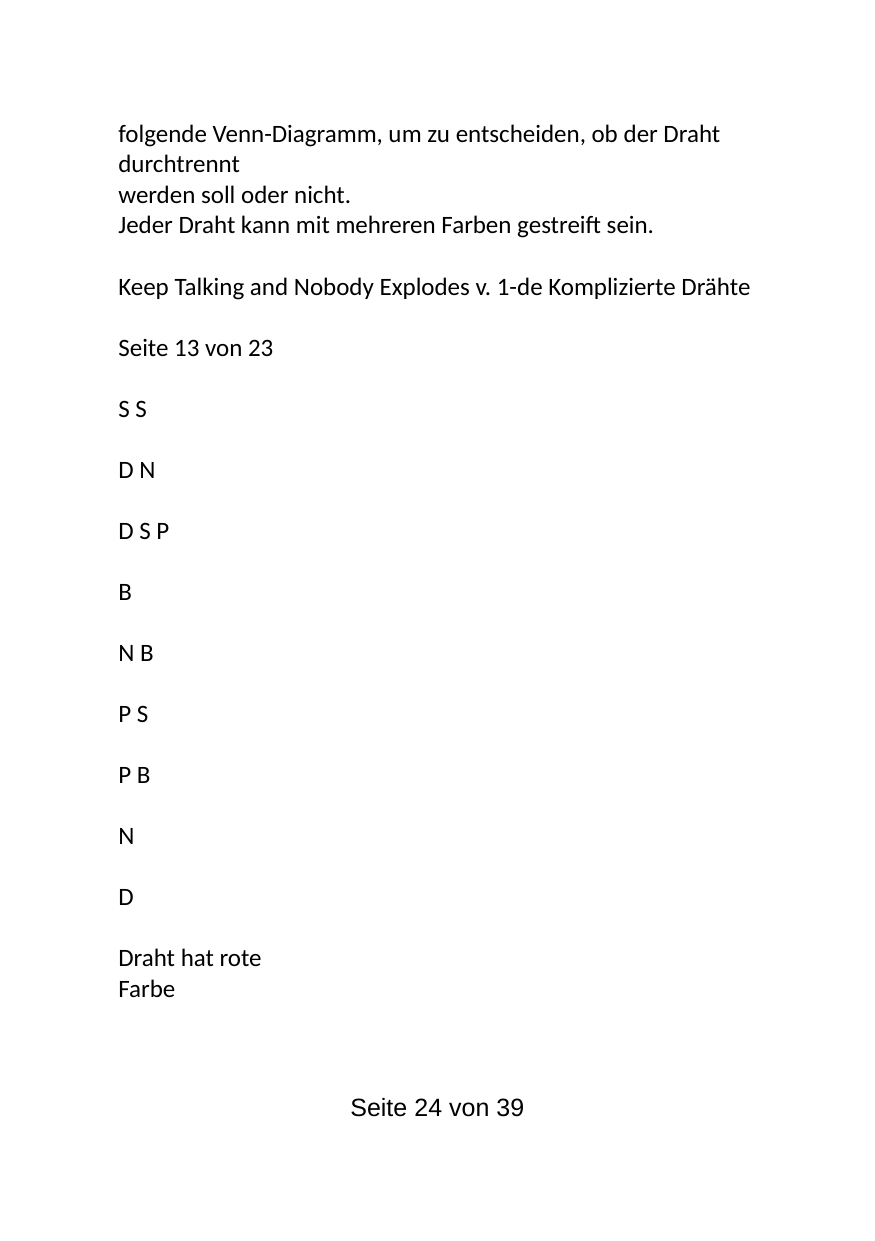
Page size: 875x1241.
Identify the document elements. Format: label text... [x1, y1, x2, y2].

text N B [118, 637, 756, 667]
text D S P [118, 515, 756, 545]
text B [118, 576, 756, 606]
text Draht hat rote [118, 942, 756, 973]
text Seite 13 von 23 [118, 332, 756, 362]
text S S [118, 393, 756, 423]
text werden soll oder nicht. [118, 179, 756, 210]
text P B [118, 759, 756, 789]
text folgende Venn-Diagramm, um zu entscheiden, ob der Draht durchtrennt [118, 118, 756, 179]
text D [118, 881, 756, 912]
text N [118, 820, 756, 851]
text Jeder Draht kann mit mehreren Farben gestreift sein. [118, 210, 756, 240]
text P S [118, 698, 756, 728]
text Keep Talking and Nobody Explodes v. 1-de Komplizierte Drähte [118, 271, 756, 301]
text Farbe [118, 973, 756, 1003]
text D N [118, 454, 756, 484]
